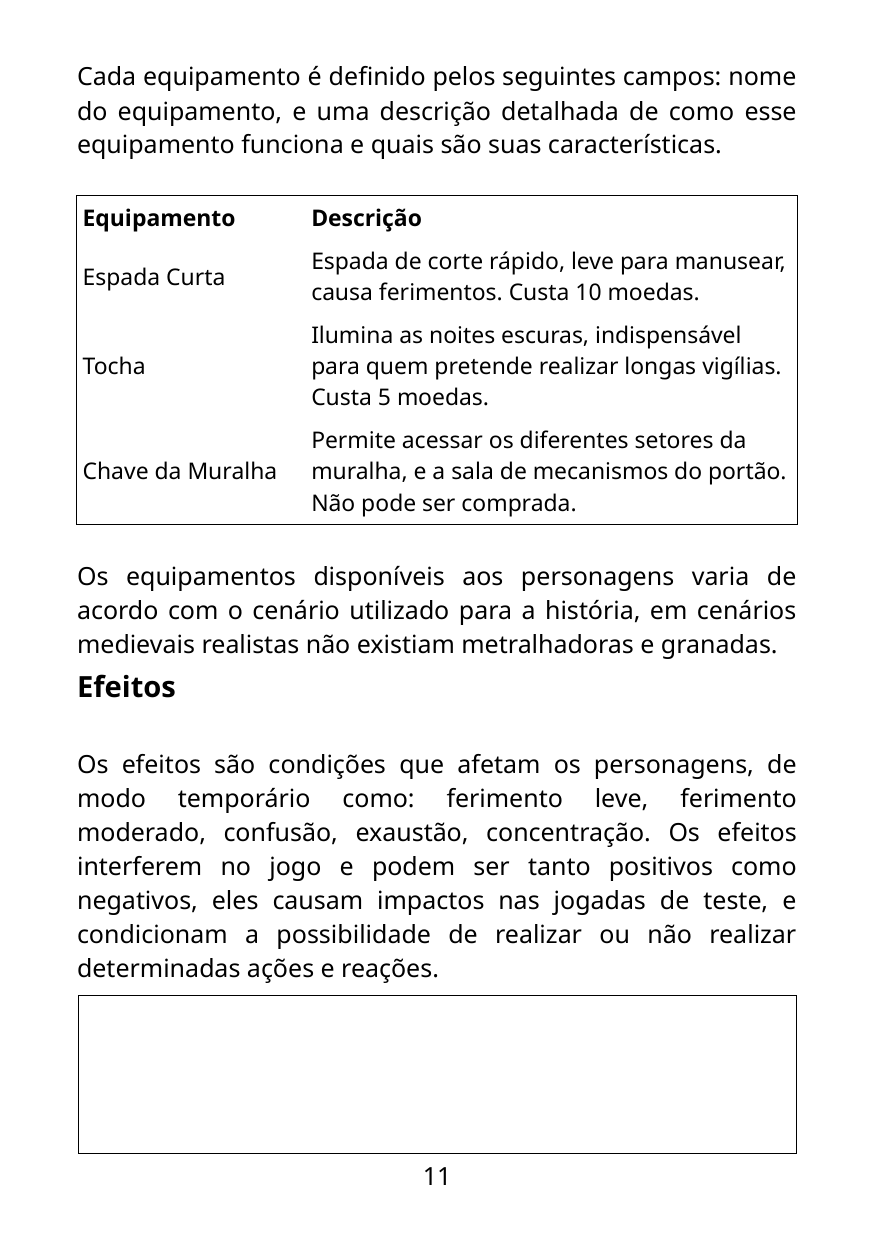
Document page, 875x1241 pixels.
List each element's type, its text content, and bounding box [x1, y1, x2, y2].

table_cell Espada Curta [77, 239, 305, 313]
subtitle Efeitos [77, 667, 797, 706]
table_cell Tocha [77, 313, 305, 418]
text Os equipamentos disponíveis aos personagens varia de acordo com o cenário utilizado para a história, em cenários medievais realistas não existiam metralhadoras e granadas. [77, 558, 797, 661]
table_cell Chave da Muralha [77, 418, 305, 523]
table_cell Ilumina as noites escuras, indispensável para quem pretende realizar longas vigílias. Custa 5 moedas. [305, 313, 797, 418]
table_cell Espada de corte rápido, leve para manusear, causa ferimentos. Custa 10 moedas. [305, 239, 797, 313]
table_header Descrição [305, 196, 797, 239]
table_cell Permite acessar os diferentes setores da muralha, e a sala de mecanismos do portão. Não pode ser comprada. [305, 418, 797, 523]
table_header Equipamento [77, 196, 305, 239]
text Os efeitos são condições que afetam os personagens, de modo temporário como: ferimento leve, ferimento moderado, confusão, exaustão, concentração. Os efeitos interferem no jogo e podem ser tanto positivos como negativos, eles causam impactos nas jogadas de teste, e condicionam a possibilidade de realizar ou não realizar determinadas ações e reações. [77, 746, 797, 985]
text Cada equipamento é definido pelos seguintes campos: nome do equipamento, e uma descrição detalhada de como esse equipamento funciona e quais são suas características. [77, 59, 797, 161]
